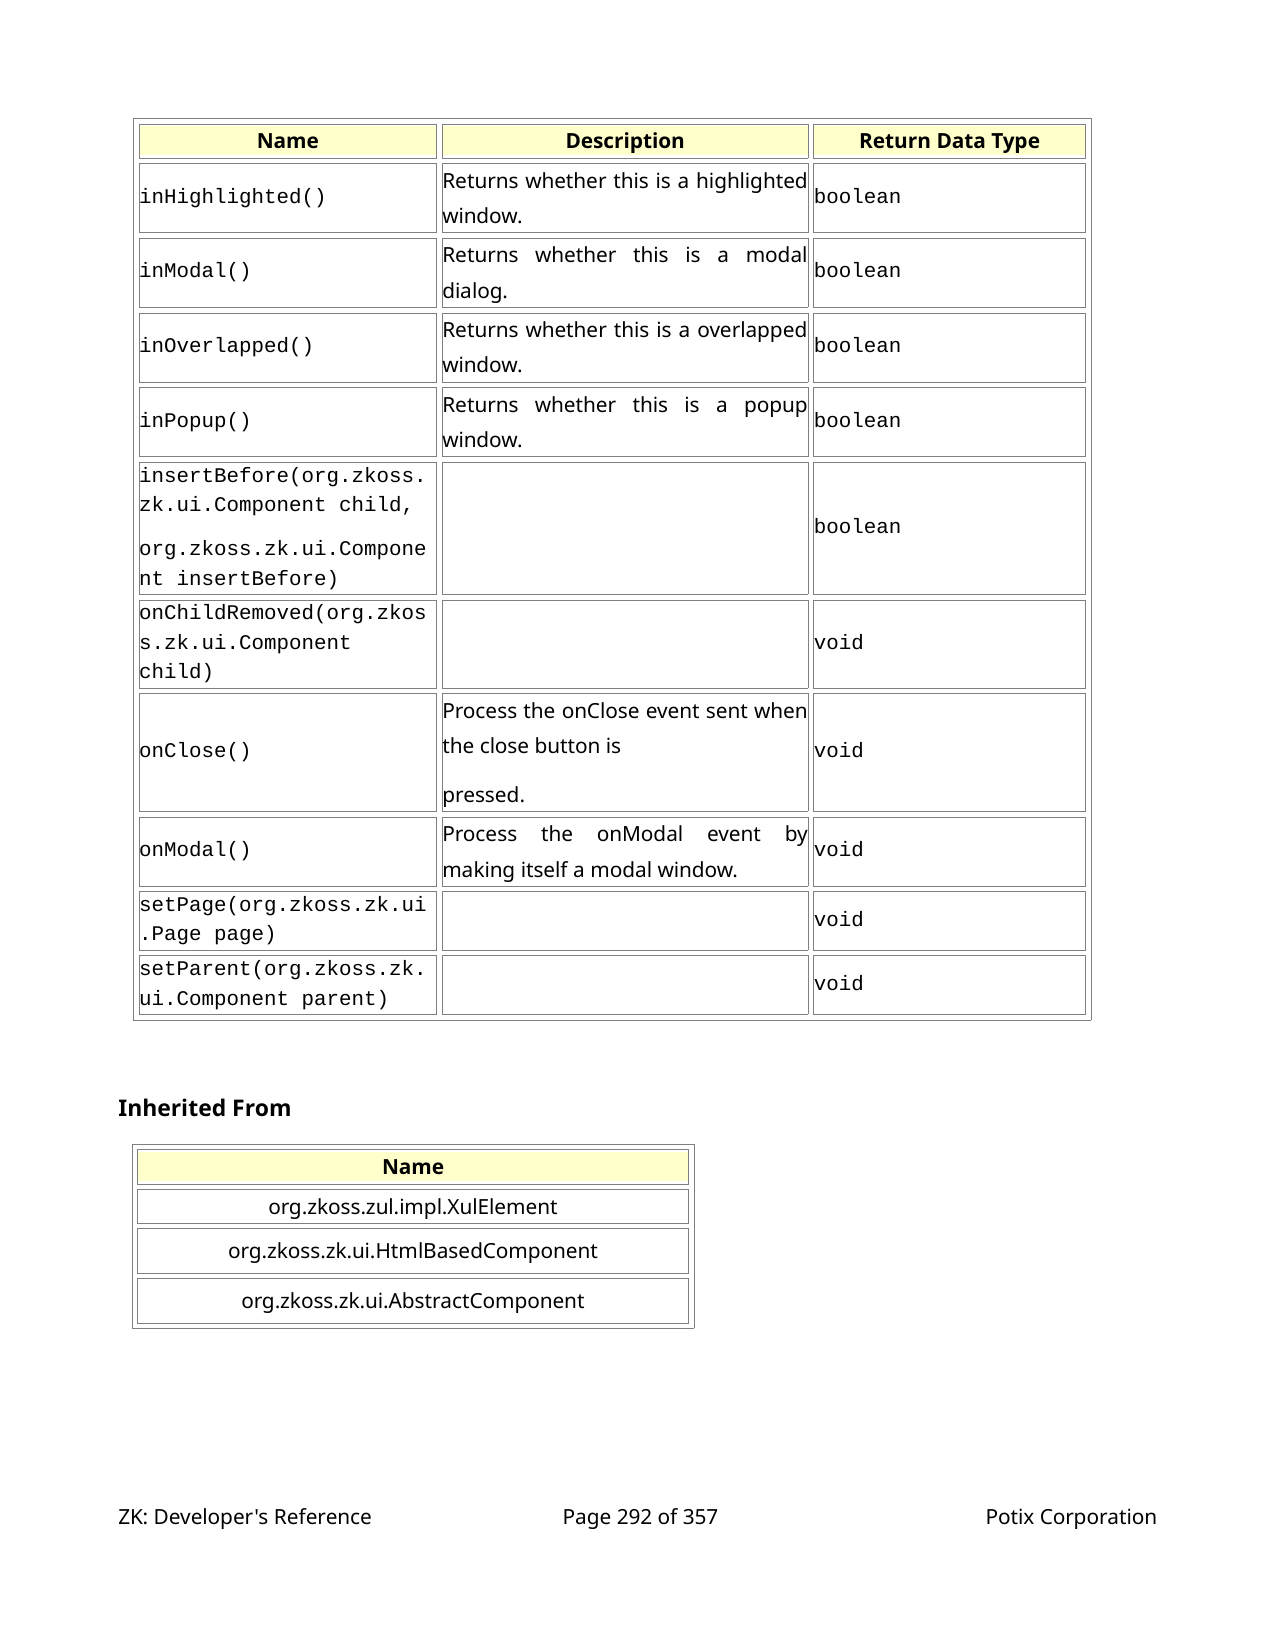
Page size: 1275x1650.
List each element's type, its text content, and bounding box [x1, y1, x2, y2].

table_cell [443, 463, 808, 594]
table_cell Returns whether this is a popup window. [439, 382, 811, 456]
table_cell onClose() [136, 688, 439, 811]
table_cell Returns whether this is a overlapped window. [439, 307, 811, 382]
table_cell Process the onModal event by making itself a modal window. [439, 811, 811, 886]
table_cell Process the onClose event sent when the close button is pressed. [439, 688, 811, 811]
table_header Description [439, 119, 811, 158]
table_cell [439, 950, 811, 1014]
table_cell onModal() [136, 811, 439, 886]
table_header Name [134, 1145, 691, 1183]
table_cell [439, 886, 811, 950]
table_cell org.zkoss.zul.impl.XulElement [134, 1184, 691, 1223]
table_cell void [811, 594, 1088, 688]
table_cell insertBefore(org.zkoss.zk.ui.Component child, org.zkoss.zk.ui.Component insertBefore) [136, 456, 439, 594]
table_cell inPopup() [136, 382, 439, 456]
table_cell void [811, 886, 1088, 950]
table_cell org.zkoss.zk.ui.AbstractComponent [134, 1273, 691, 1322]
table_cell boolean [811, 456, 1088, 594]
table_cell setParent(org.zkoss.zk.ui.Component parent) [136, 950, 439, 1014]
table_cell inHighlighted() [136, 158, 439, 232]
table_cell [443, 956, 808, 1014]
table_cell boolean [811, 382, 1088, 456]
table_cell Returns whether this is a highlighted window. [439, 158, 811, 232]
table_cell [439, 594, 811, 688]
table_cell org.zkoss.zk.ui.HtmlBasedComponent [134, 1223, 691, 1273]
table_header Name [136, 119, 439, 158]
table_cell Returns whether this is a modal dialog. [439, 232, 811, 307]
table_cell [443, 892, 808, 950]
table_cell [443, 601, 808, 688]
text Inherited From [118, 1092, 1157, 1123]
table_cell onChildRemoved(org.zkoss.zk.ui.Component child) [136, 594, 439, 688]
table_cell boolean [811, 158, 1088, 232]
table_header Return Data Type [811, 119, 1088, 158]
table_cell void [811, 811, 1088, 886]
table_cell inModal() [136, 232, 439, 307]
table_cell void [811, 950, 1088, 1014]
table_cell boolean [811, 307, 1088, 382]
table_cell setPage(org.zkoss.zk.ui.Page page) [136, 886, 439, 950]
table_cell inOverlapped() [136, 307, 439, 382]
table_cell void [811, 688, 1088, 811]
table_cell [439, 456, 811, 594]
table_cell boolean [811, 232, 1088, 307]
